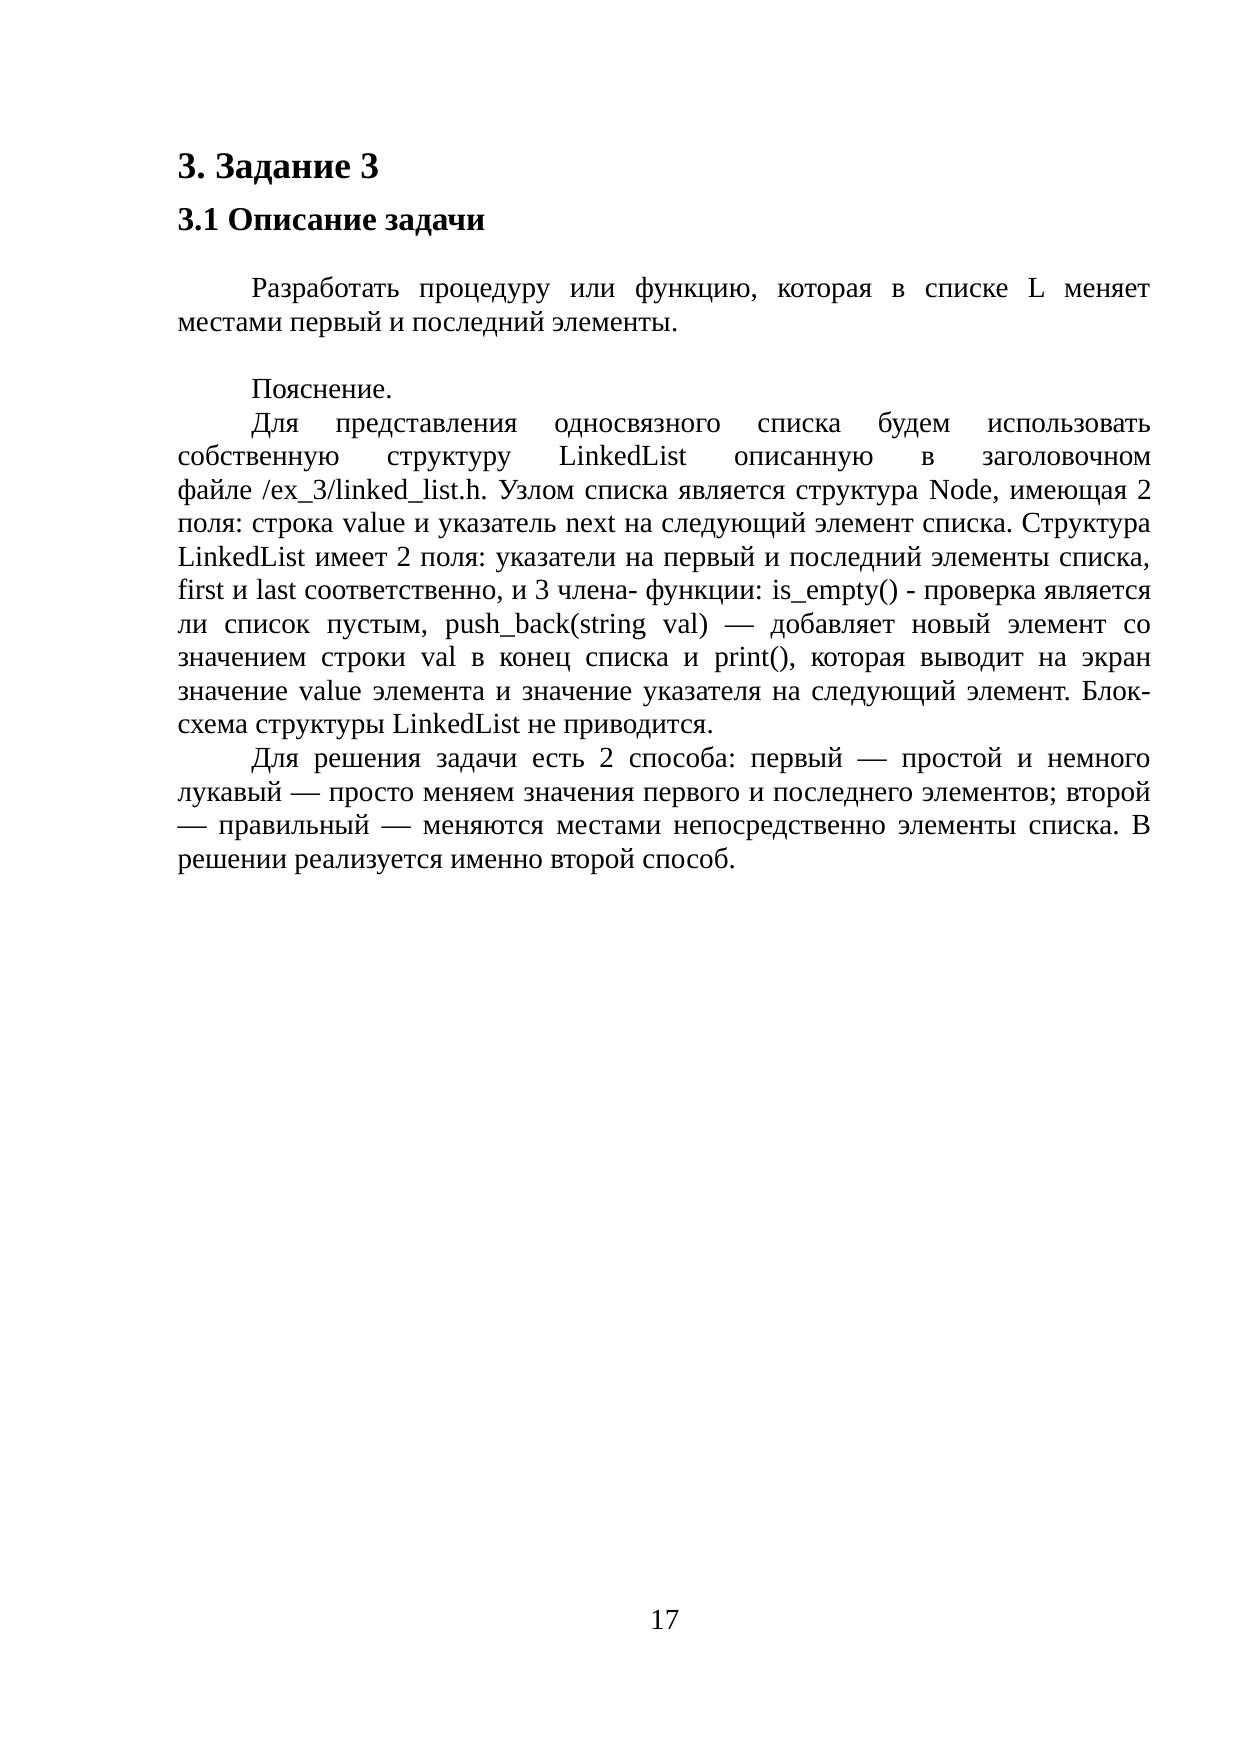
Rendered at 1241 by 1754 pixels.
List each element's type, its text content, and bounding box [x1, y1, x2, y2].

text Для представления односвязного списка будем использовать собственную структуру LinkedList описанную в заголовочном файле /ex_3/linked_list.h. Узлом списка является структура Node, имеющая 2 поля: строка value и указатель next на следующий элемент списка. Структура LinkedList имеет 2 поля: указатели на первый и последний элементы списка, first и last соответственно, и 3 члена- функции: is_empty() - проверка является ли список пустым, push_back(string val) — добавляет новый элемент со значением строки val в конец списка и print(), которая выводит на экран значение value элемента и значение указателя на следующий элемент. Блок-схема структуры LinkedList не приводится. [177, 405, 1152, 740]
text Разработать процедуру или функцию, которая в списке L меняет местами первый и последний элементы. [177, 271, 1152, 338]
subtitle 3.1 Описание задачи [177, 199, 1152, 237]
subtitle 3. Задание 3 [177, 143, 1152, 186]
text Пояснение. [177, 371, 1152, 405]
text Для решения задачи есть 2 способа: первый — простой и немного лукавый — просто меняем значения первого и последнего элементов; второй — правильный — меняются местами непосредственно элементы списка. В решении реализуется именно второй способ. [177, 740, 1152, 874]
